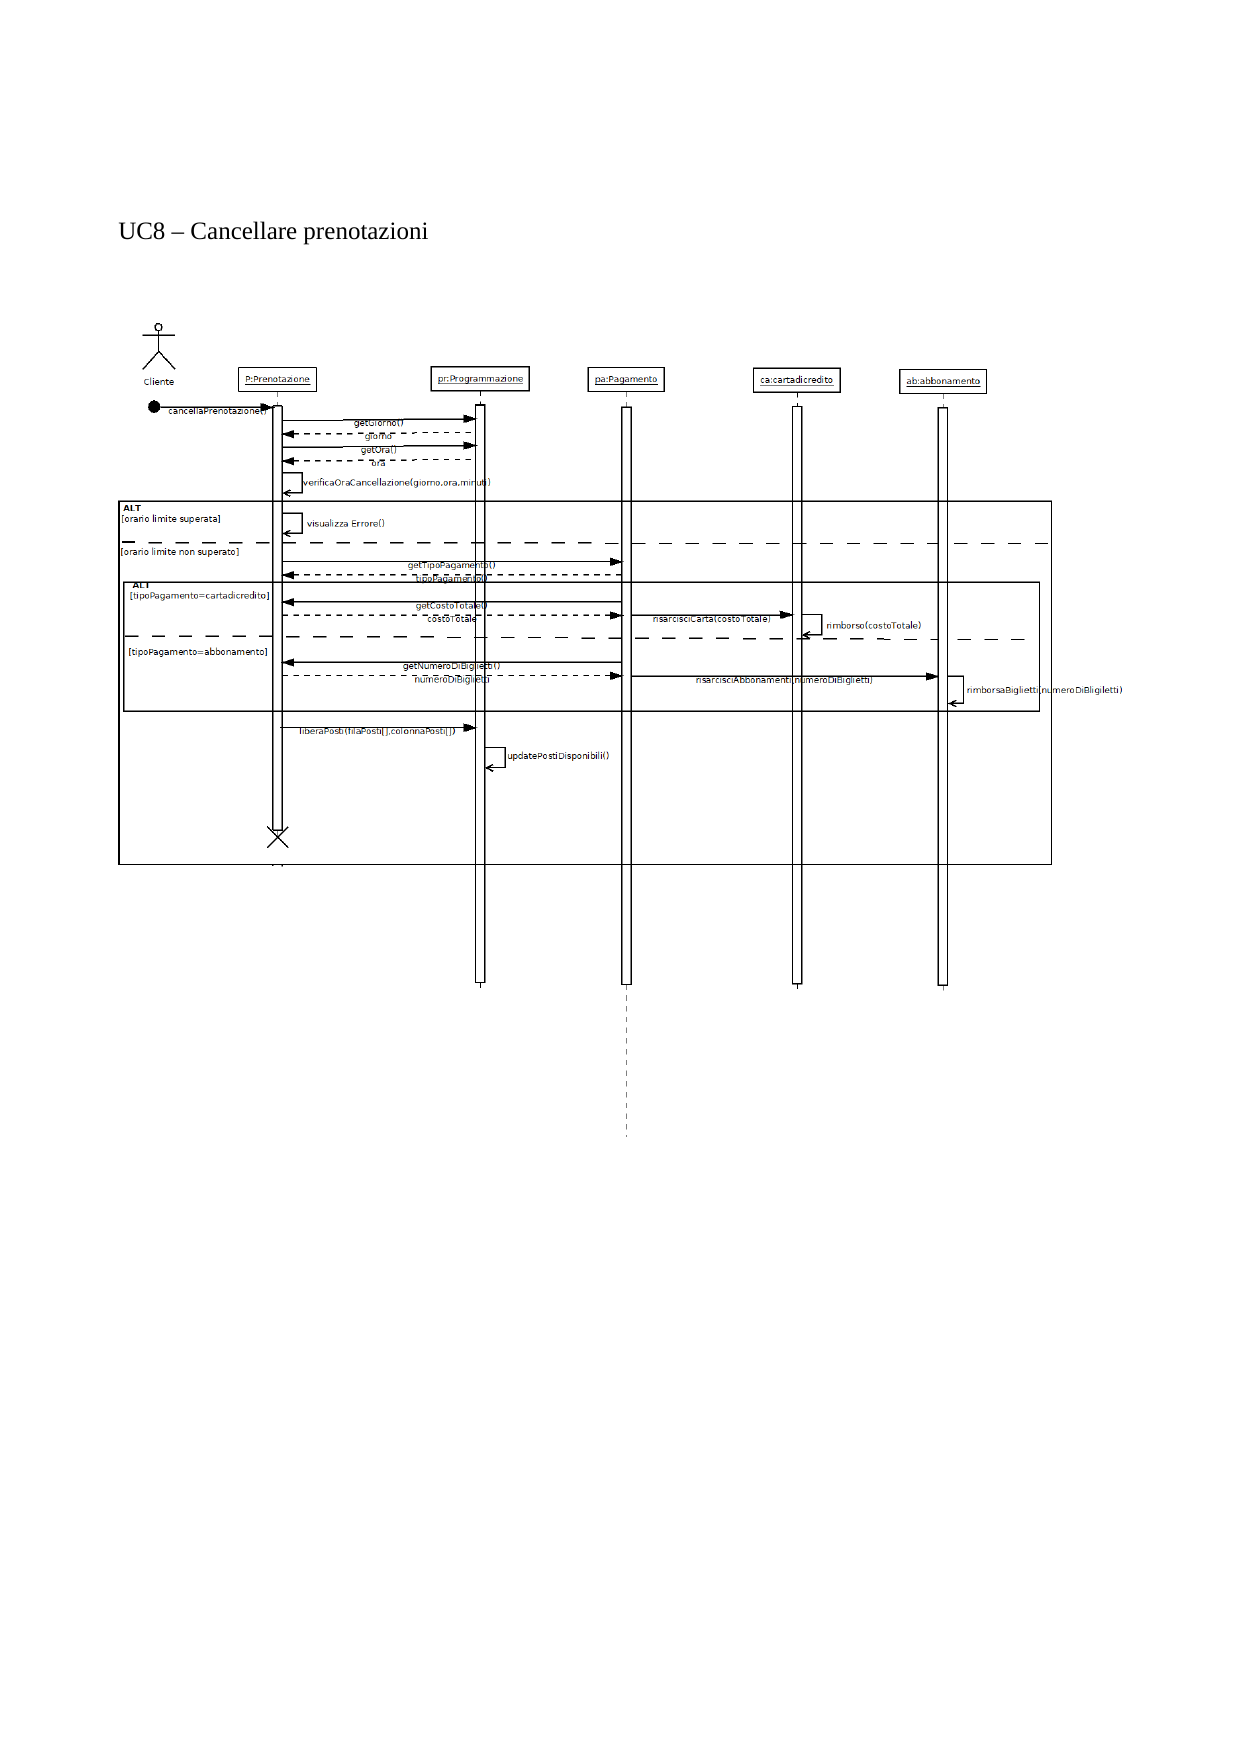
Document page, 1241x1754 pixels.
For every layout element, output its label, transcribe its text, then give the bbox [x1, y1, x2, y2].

text UC8 – Cancellare prenotazioni [118, 216, 1122, 245]
picture [118, 314, 1123, 1138]
